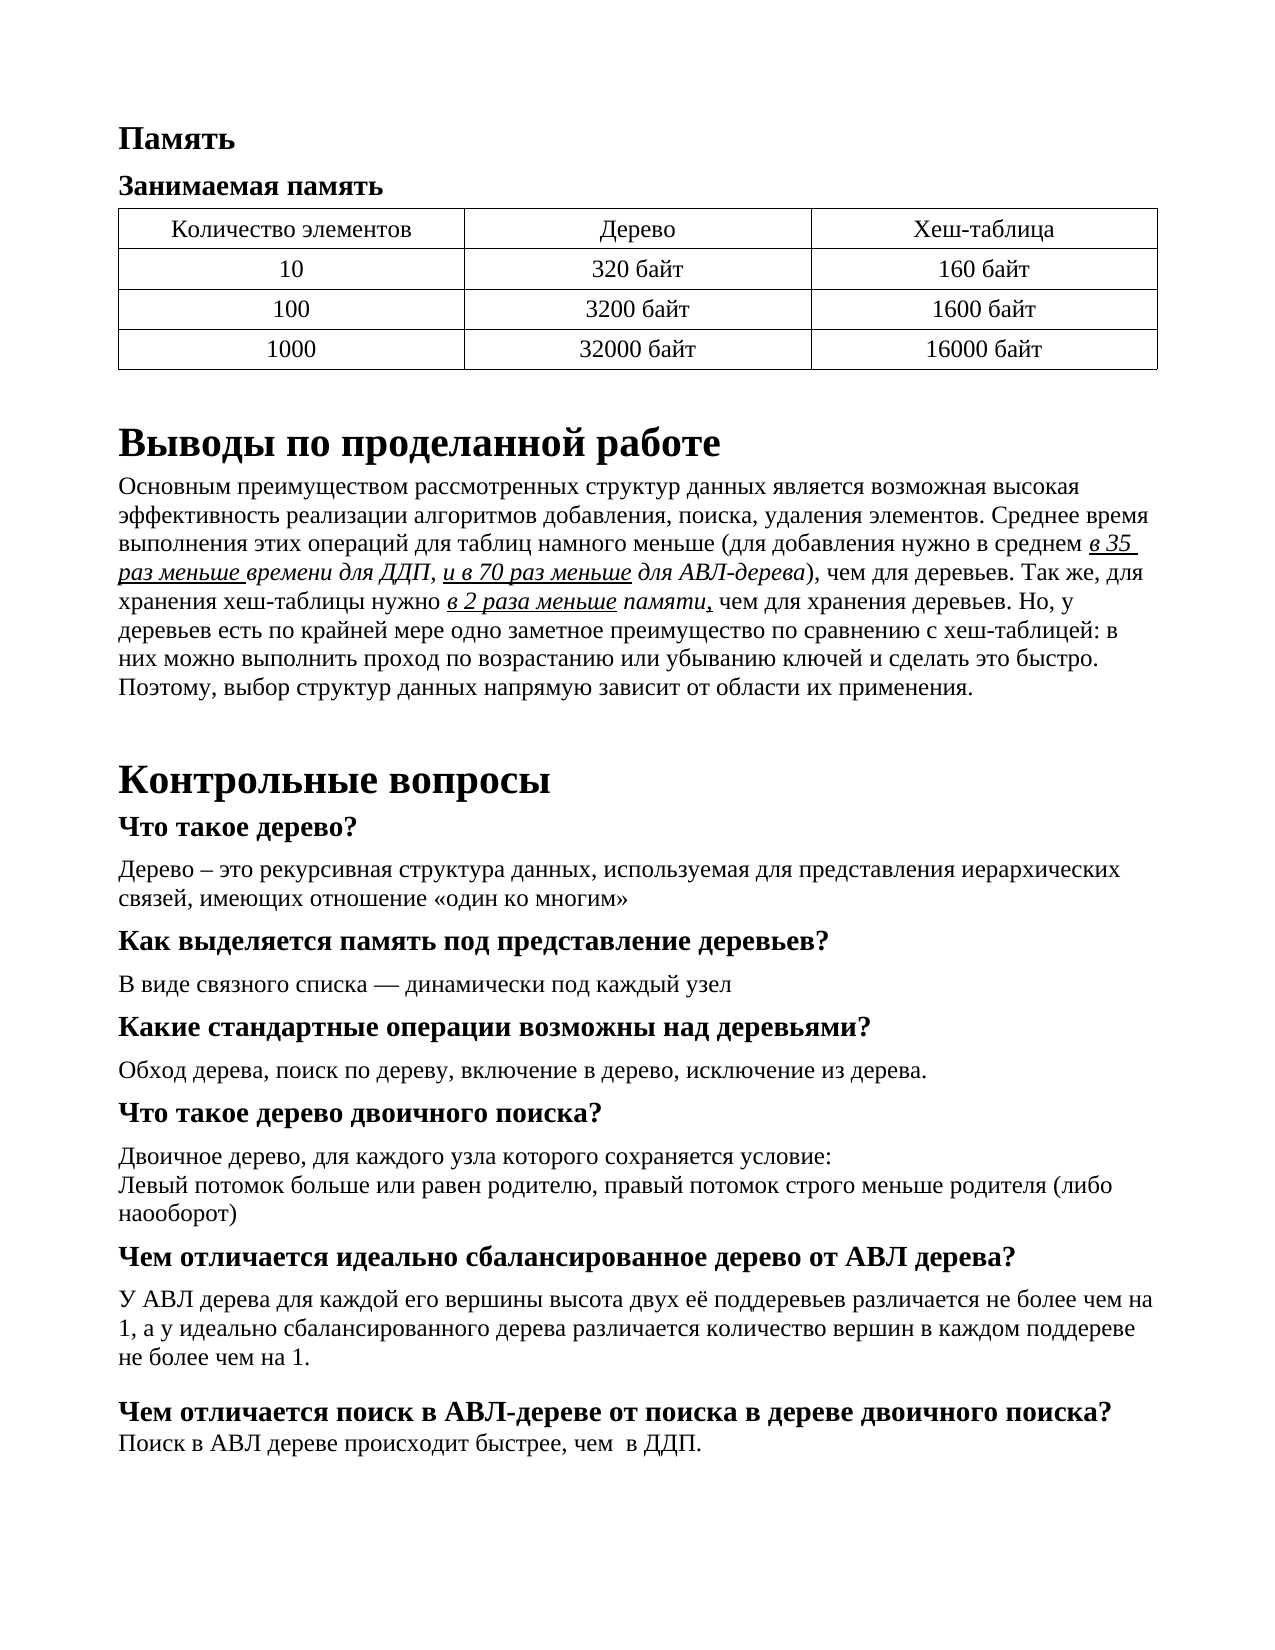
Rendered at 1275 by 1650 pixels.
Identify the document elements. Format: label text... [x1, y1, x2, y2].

text Чем отличается идеально сбалансированное дерево от АВЛ дерева? [118, 1239, 1157, 1273]
text Занимаемая память [118, 168, 1157, 202]
table_cell 1000 [119, 330, 464, 369]
table_header Количество элементов [119, 209, 464, 248]
table_header Дерево [465, 209, 811, 248]
table_cell 100 [119, 290, 464, 329]
text Память [118, 118, 1157, 156]
text Контрольные вопросы [118, 755, 1157, 803]
text Что такое дерево двоичного поиска? [118, 1096, 1157, 1129]
text Выводы по проделанной работе [118, 417, 1157, 465]
table_header Хеш-таблица [812, 209, 1157, 248]
text Что такое дерево? [118, 809, 1157, 842]
table_cell 320 байт [465, 249, 811, 288]
text Основным преимуществом рассмотренных структур данных является возможная высокая эффективность реализации алгоритмов добавления, поиска, удаления элементов. Среднее время выполнения этих операций для таблиц намного меньше (для добавления нужно в среднем в 35 раз меньше времени для ДДП, и в 70 раз меньше для АВЛ-дерева), чем для деревьев. Так же, для хранения хеш-таблицы нужно в 2 раза меньше памяти, чем для хранения деревьев. Но, у деревьев есть по крайней мере одно заметное преимущество по сравнению с хеш-таблицей: в них можно выполнить проход по возрастанию или убыванию ключей и сделать это быстро. Поэтому, выбор структур данных напрямую зависит от области их применения. [118, 471, 1157, 701]
table_cell 10 [119, 249, 464, 288]
text Дерево – это рекурсивная структура данных, используемая для представления иерархических связей, имеющих отношение «один ко многим» [118, 854, 1157, 912]
table_cell 160 байт [812, 249, 1157, 288]
table_cell 3200 байт [465, 290, 811, 329]
text В виде связного списка — динамически под каждый узел [118, 969, 1157, 998]
text Какие стандартные операции возможны над деревьями? [118, 1009, 1157, 1043]
table_cell 16000 байт [812, 330, 1157, 369]
text Чем отличается поиск в АВЛ-дереве от поиска в дереве двоичного поиска?Поиск в АВЛ дереве происходит быстрее, чем в ДДП. [118, 1394, 1157, 1457]
text Как выделяется память под представление деревьев? [118, 923, 1157, 957]
text Двоичное дерево, для каждого узла которого сохраняется условие: Левый потомок больше или равен родителю, правый потомок строго меньше родителя (либо наооборот) [118, 1141, 1157, 1227]
table_cell 32000 байт [465, 330, 811, 369]
text Обход дерева, поиск по дереву, включение в дерево, исключение из дерева. [118, 1055, 1157, 1084]
text У АВЛ дерева для каждой его вершины высота двух её поддеревьев различается не более чем на 1, а у идеально сбалансированного дерева различается количество вершин в каждом поддереве не более чем на 1. [118, 1284, 1157, 1371]
table_cell 1600 байт [812, 290, 1157, 329]
